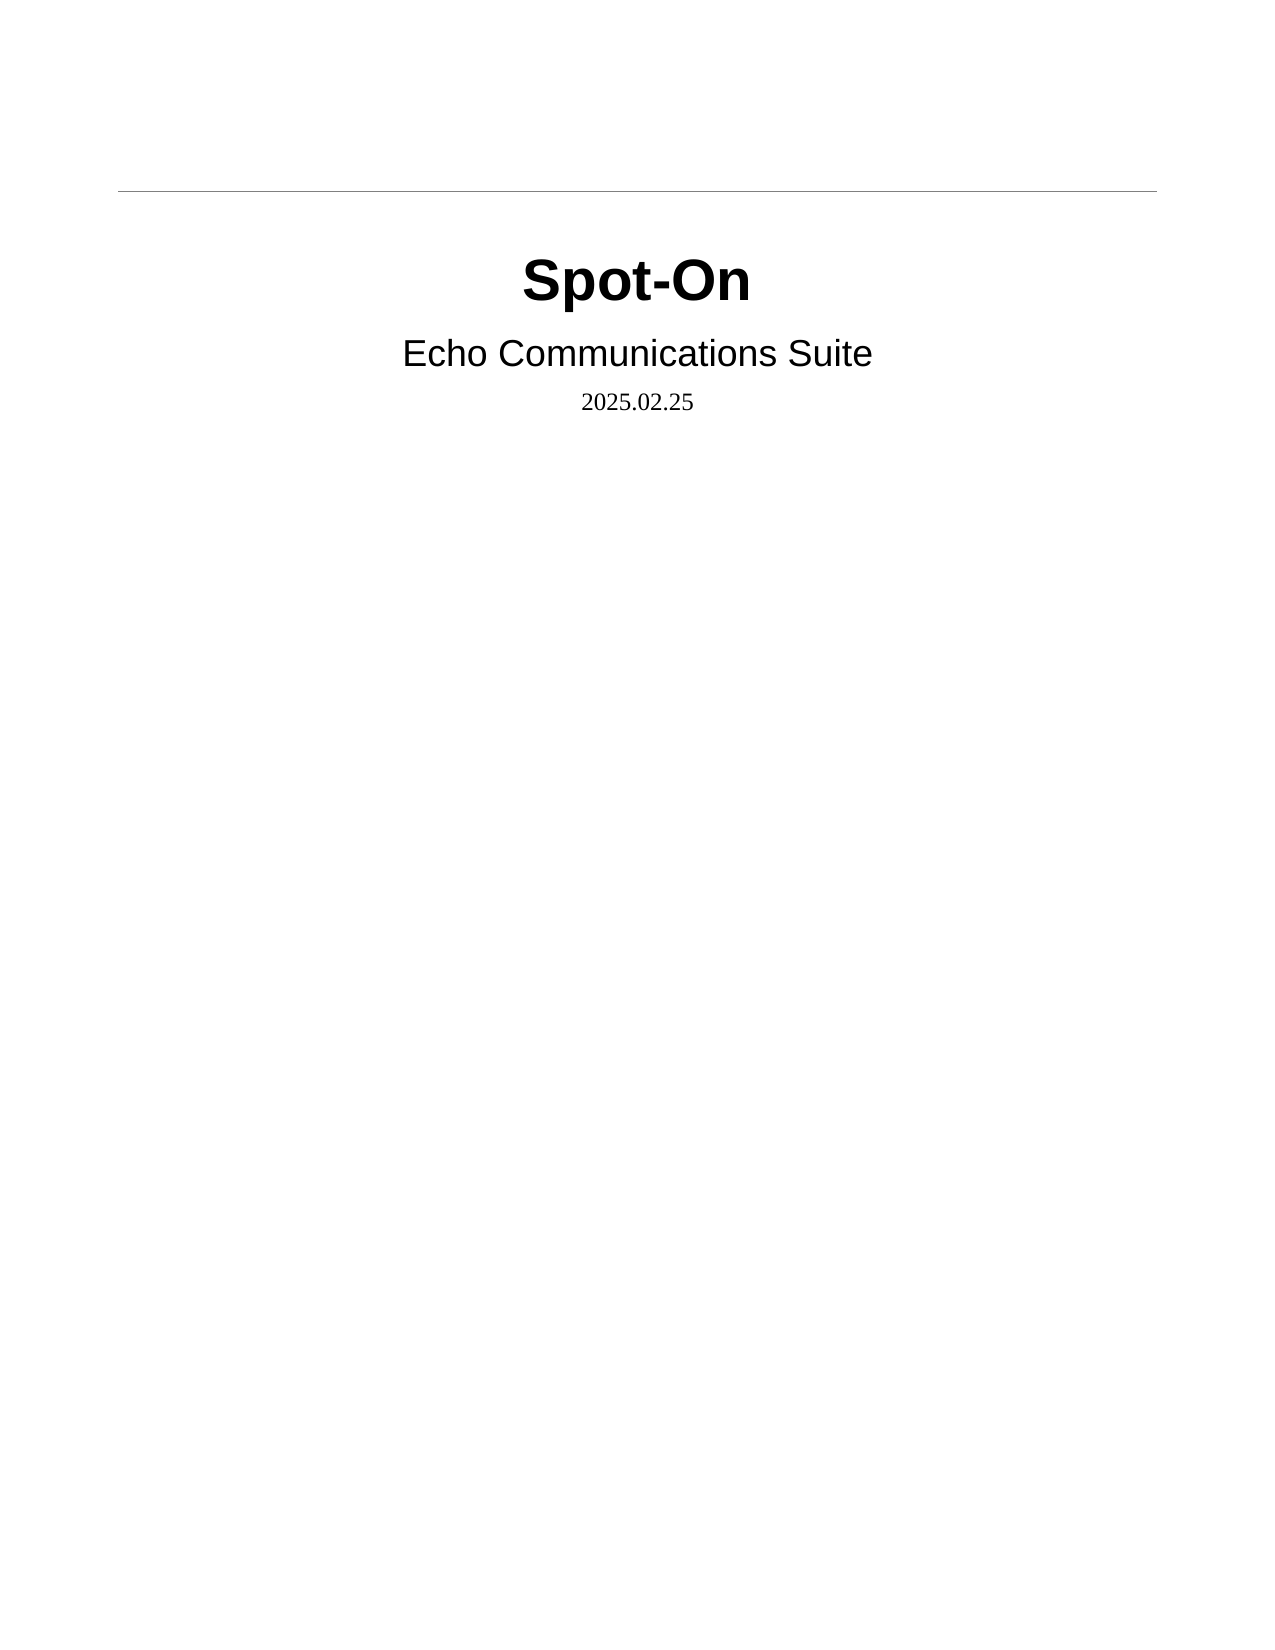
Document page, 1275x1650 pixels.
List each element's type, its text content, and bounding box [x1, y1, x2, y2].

text 2025.02.25 [118, 387, 1157, 416]
subtitle Echo Communications Suite [118, 331, 1157, 374]
title Spot-On [118, 246, 1157, 313]
